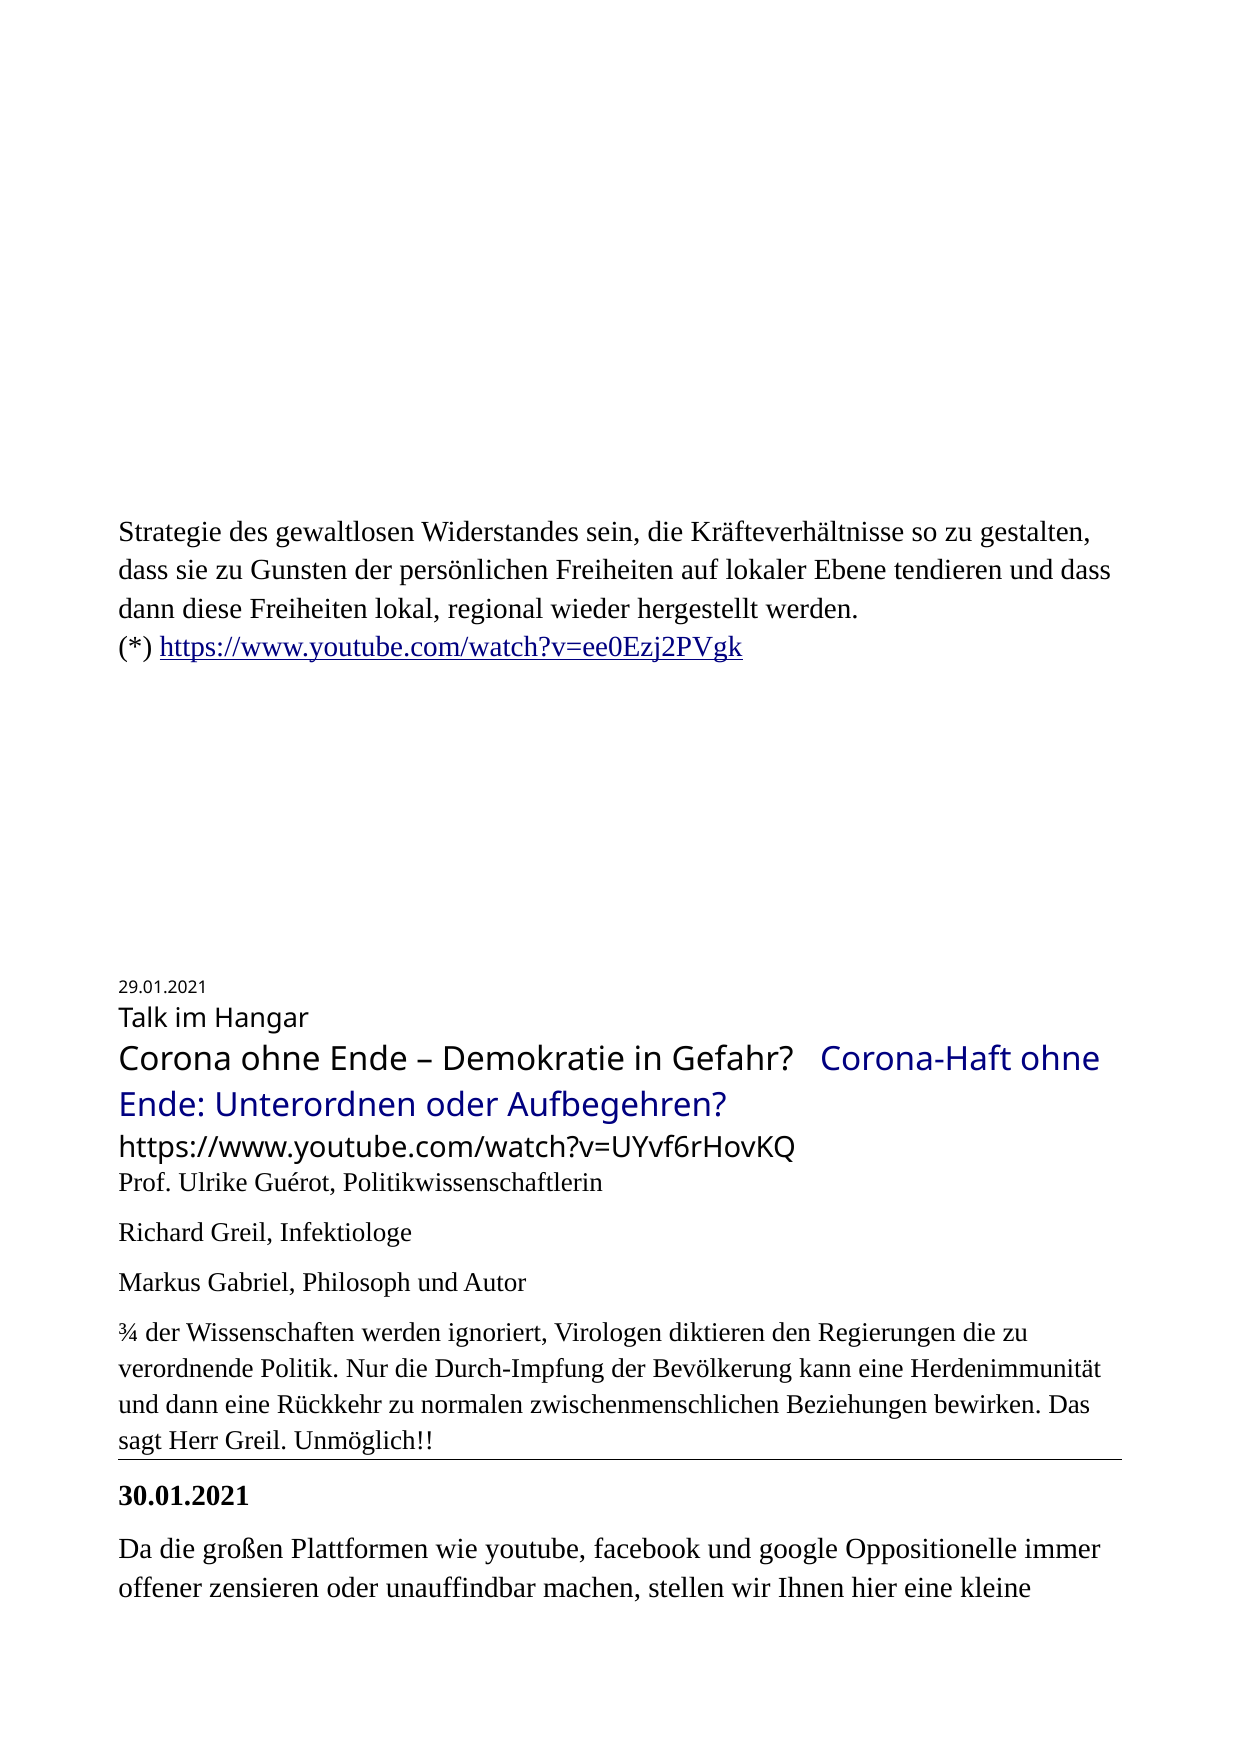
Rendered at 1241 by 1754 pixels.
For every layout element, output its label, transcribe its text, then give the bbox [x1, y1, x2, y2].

text 30.01.2021 [118, 1478, 1122, 1512]
text Strategie des gewaltlosen Widerstandes sein, die Kräfteverhältnisse so zu gestalten, dass sie zu Gunsten der persönlichen Freiheiten auf lokaler Ebene tendieren und dass dann diese Freiheiten lokal, regional wieder hergestellt werden. (*) https://www.youtube.com/watch?v=ee0Ezj2PVgk [118, 514, 1122, 663]
text Da die großen Plattformen wie youtube, facebook und google Oppositionelle immer offener zensieren oder unauffindbar machen, stellen wir Ihnen hier eine kleine [118, 1532, 1122, 1604]
text Talk im Hangar [118, 998, 1122, 1035]
text ¾ der Wissenschaften werden ignoriert, Virologen diktieren den Regierungen die zu verordnende Politik. Nur die Durch-Impfung der Bevölkerung kann eine Herdenimmunität und dann eine Rückkehr zu normalen zwischenmenschlichen Beziehungen bewirken. Das sagt Herr Greil. Unmöglich!! [118, 1317, 1122, 1459]
text Corona ohne Ende – Demokratie in Gefahr? Corona-Haft ohne Ende: Unterordnen oder Aufbegehren? [118, 1035, 1122, 1126]
text Richard Greil, Infektiologe [118, 1216, 1122, 1247]
text https://www.youtube.com/watch?v=UYvf6rHovKQ [118, 1126, 1122, 1166]
text Prof. Ulrike Guérot, Politikwissenschaftlerin [118, 1166, 1122, 1197]
text 29.01.2021 [118, 974, 1122, 998]
text Markus Gabriel, Philosoph und Autor [118, 1266, 1122, 1297]
